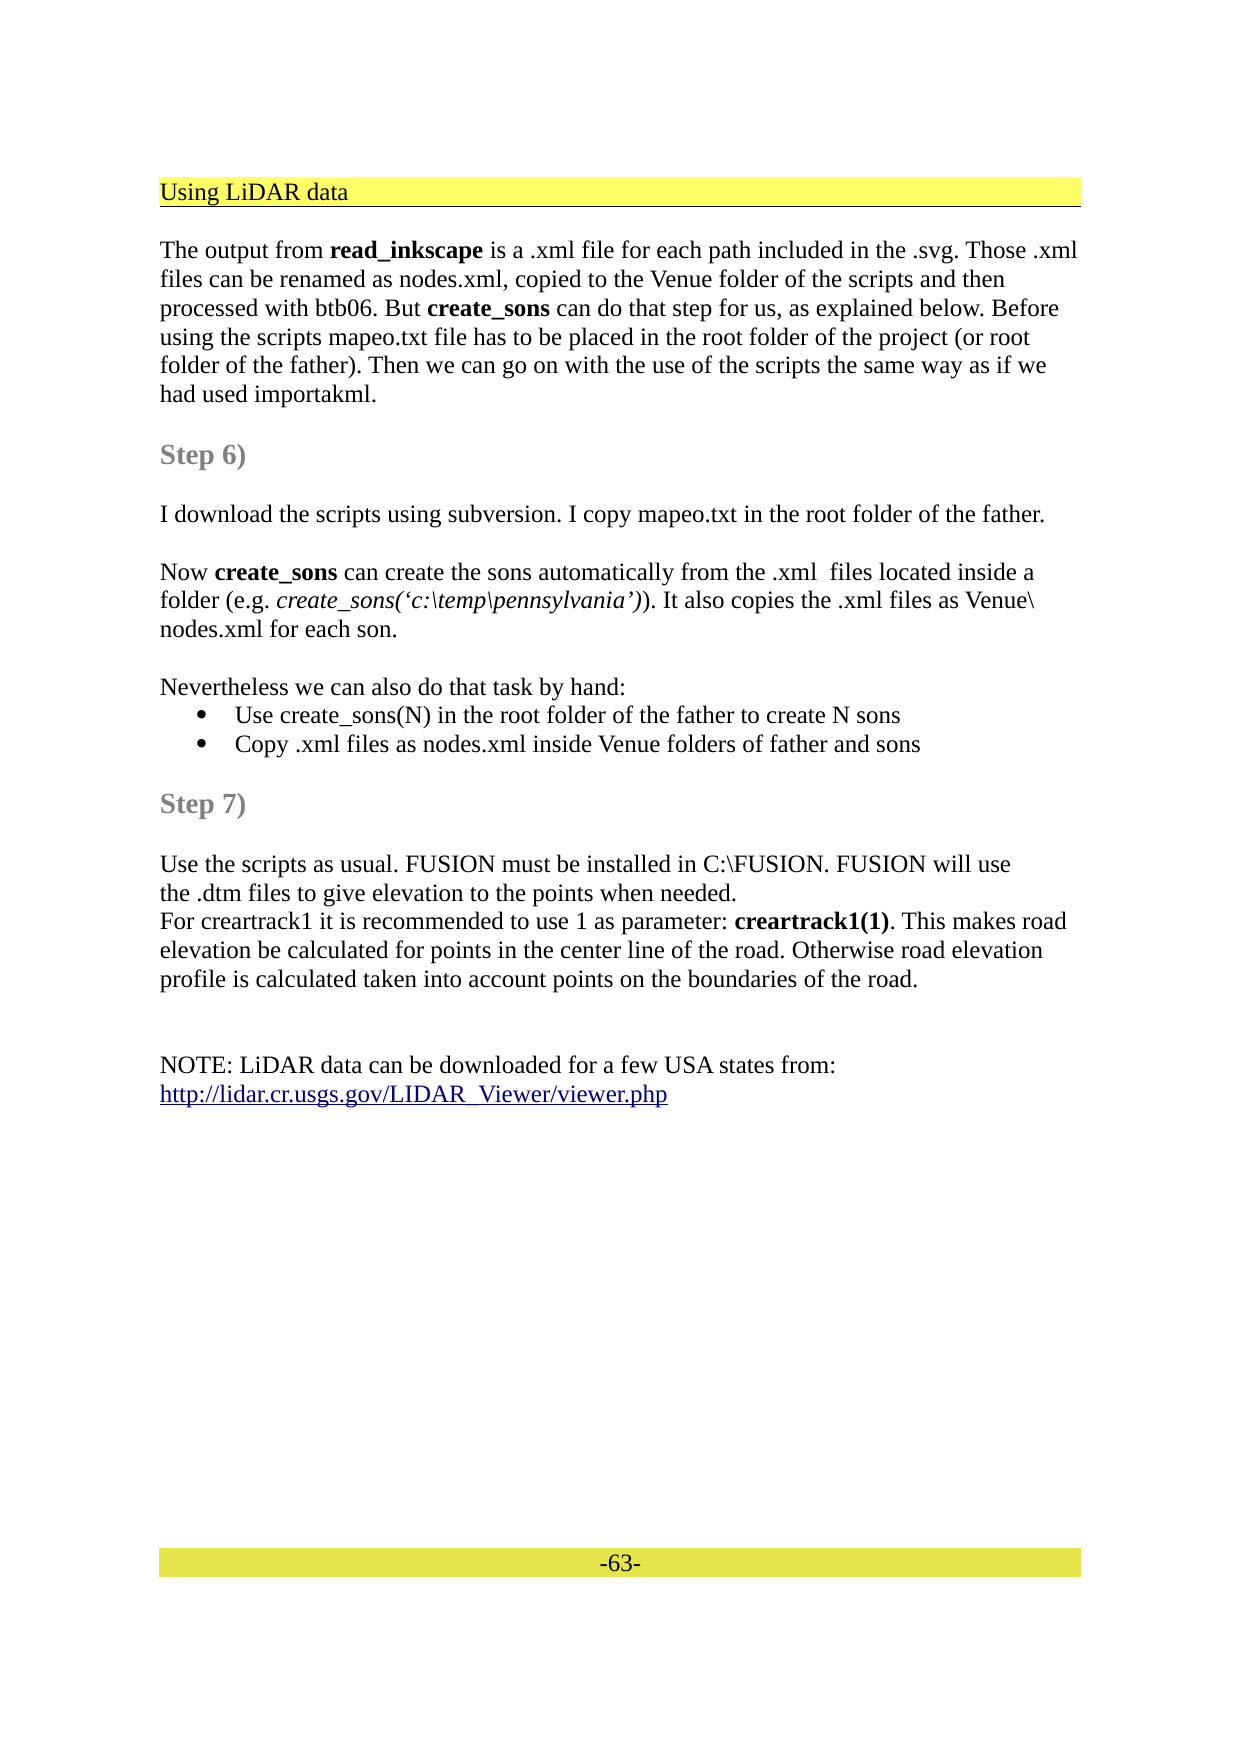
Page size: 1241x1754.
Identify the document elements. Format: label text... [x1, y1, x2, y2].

subtitle Step 7) [159, 787, 1081, 820]
text For creartrack1 it is recommended to use 1 as parameter: creartrack1(1). This makes road elevation be calculated for points in the center line of the road. Otherwise road elevation profile is calculated taken into account points on the boundaries of the road. [159, 906, 1081, 993]
text Now create_sons can create the sons automatically from the .xml files located inside a folder (e.g. create_sons(‘c:\temp\pennsylvania’)). It also copies the .xml files as Venue\nodes.xml for each son. [159, 557, 1081, 643]
text The output from read_inkscape is a .xml file for each path included in the .svg. Those .xml files can be renamed as nodes.xml, copied to the Venue folder of the scripts and then processed with btb06. But create_sons can do that step for us, as explained below. Before using the scripts mapeo.txt file has to be placed in the root folder of the project (or root folder of the father). Then we can go on with the use of the scripts the same way as if we had used importakml. [159, 236, 1081, 408]
list Copy .xml files as nodes.xml inside Venue folders of father and sons [197, 729, 1081, 758]
subtitle Step 6) [159, 437, 1081, 470]
text Use the scripts as usual. FUSION must be installed in C:\FUSION. FUSION will use the .dtm files to give elevation to the points when needed. [159, 849, 1081, 906]
text http://lidar.cr.usgs.gov/LIDAR_Viewer/viewer.php [159, 1079, 1081, 1108]
text NOTE: LiDAR data can be downloaded for a few USA states from: [159, 1050, 1081, 1079]
list Use create_sons(N) in the root folder of the father to create N sons [197, 700, 1081, 729]
text Nevertheless we can also do that task by hand: [159, 672, 1081, 700]
text I download the scripts using subversion. I copy mapeo.txt in the root folder of the father. [159, 499, 1081, 528]
